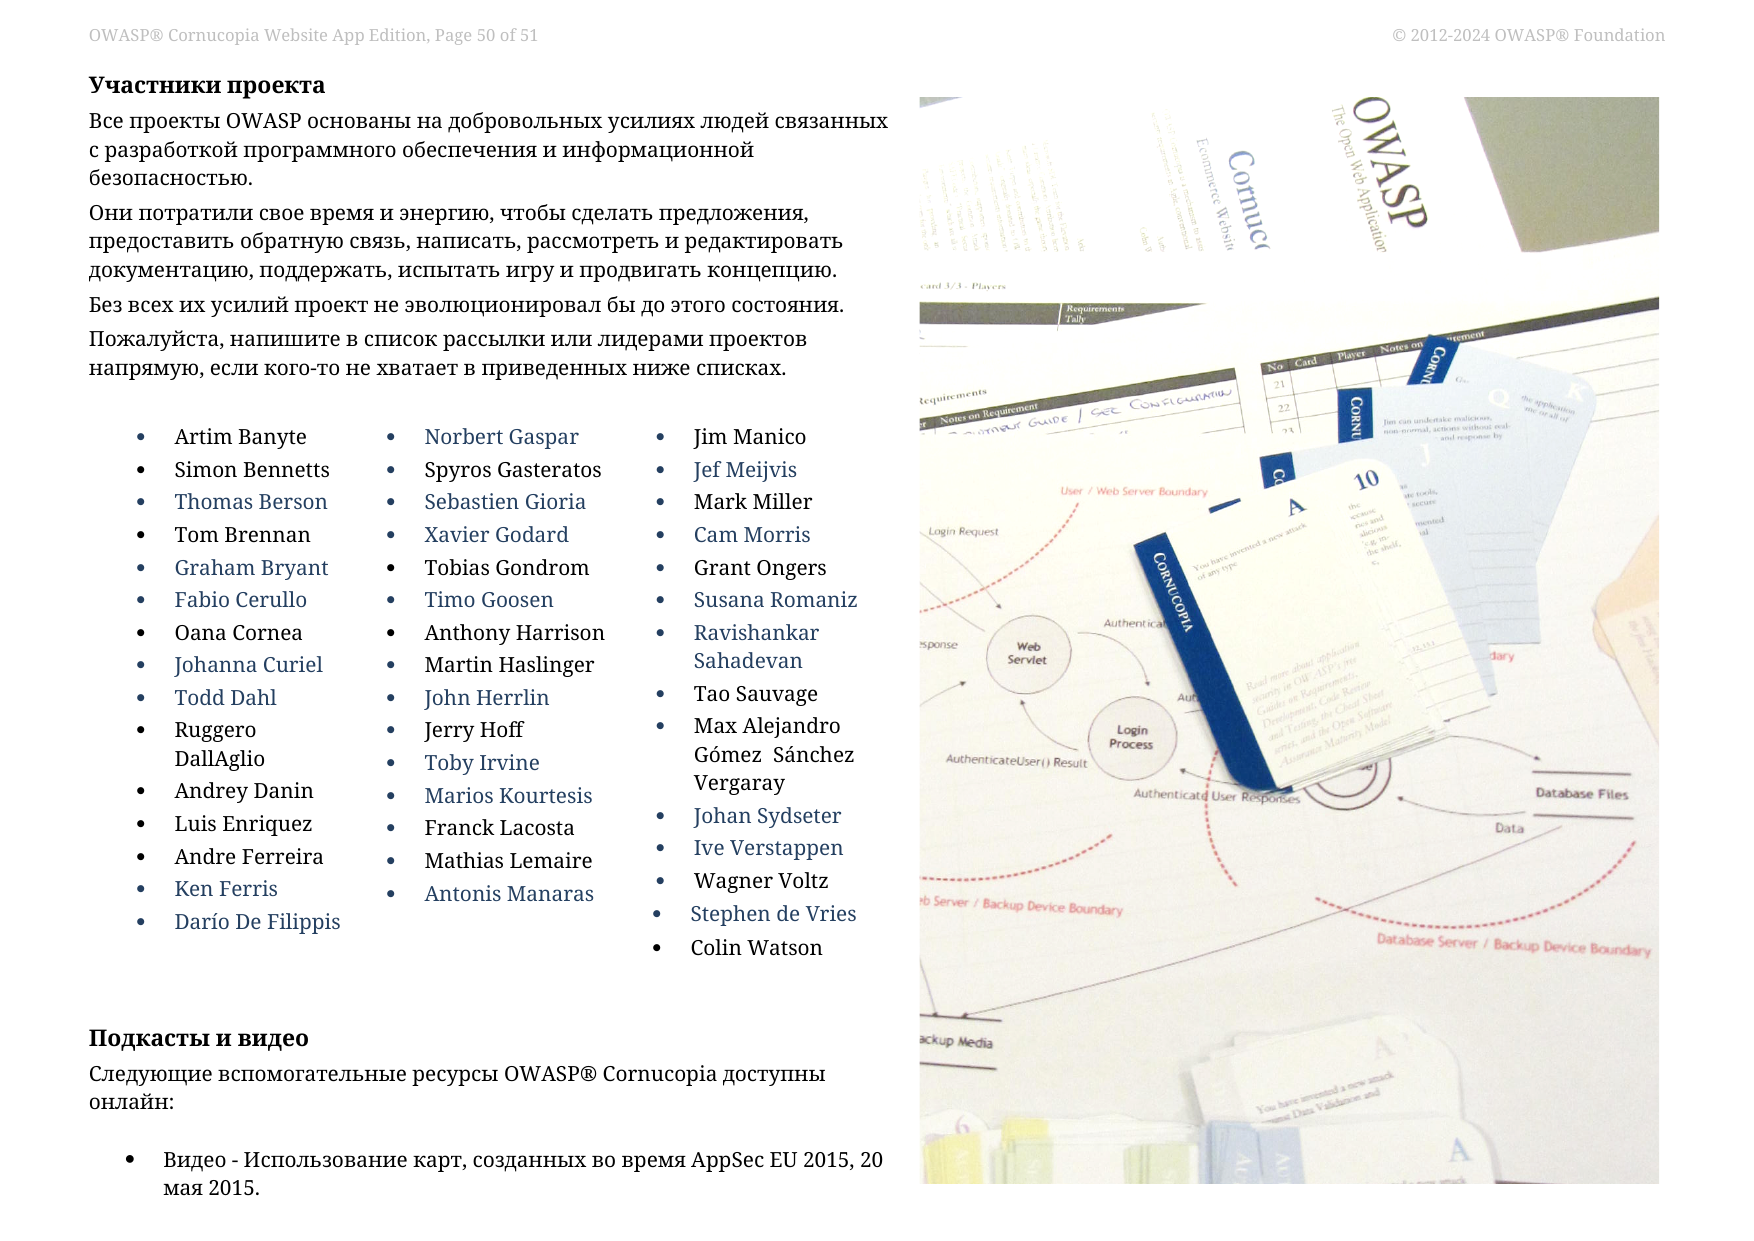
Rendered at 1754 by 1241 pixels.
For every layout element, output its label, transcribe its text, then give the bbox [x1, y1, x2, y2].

table_header Norbert Gaspar Spyros Gasteratos Sebastien Gioria Xavier Godard Tobias Gondrom Timo Goosen Anthony Harrison Martin Haslinger John Herrlin Jerry Hoff Toby Irvine Marios Kourtesis Franck Lacosta Mathias Lemaire Antonis Manaras [358, 422, 628, 968]
table_header Участники проекта Все проекты OWASP основаны на добровольных усилиях людей связанных с разработкой программного обеспечения и информационной безопасностью. Они потратили свое время и энергию, чтобы сделать предложения, предоставить обратную связь, написать, рассмотреть и редактировать документацию, поддержать, испытать игру и продвигать концепцию. Без всех их усилий проект не эволюционировал бы до этого состояния. Пожалуйста, напишите в список рассылки или лидерами проектов напрямую, если кого-то не хватает в приведенных ниже списках. Подкасты и видео Следующие вспомогательные ресурсы OWASP® Cornucopia доступны онлайн: Видео - Использование карт, созданных во время AppSec EU 2015, 20 мая 2015. [78, 69, 908, 1202]
picture [919, 97, 1660, 1184]
table_header Artim Banyte Simon Bennetts Thomas Berson Tom Brennan Graham Bryant Fabio Cerullo Oana Cornea Johanna Curiel Todd Dahl Ruggero DallAglio Andrey Danin Luis Enriquez Andre Ferreira Ken Ferris Darío De Filippis [89, 422, 358, 968]
table_header Jim Manico Jef Meijvis Mark Miller Cam Morris Grant Ongers Susana Romaniz Ravishankar Sahadevan Tao Sauvage Max Alejandro Gómez Sánchez Vergaray Johan Sydseter Ive Verstappen Wagner Voltz Stephen de Vries Colin Watson [628, 422, 897, 968]
table_header [908, 69, 1677, 1202]
